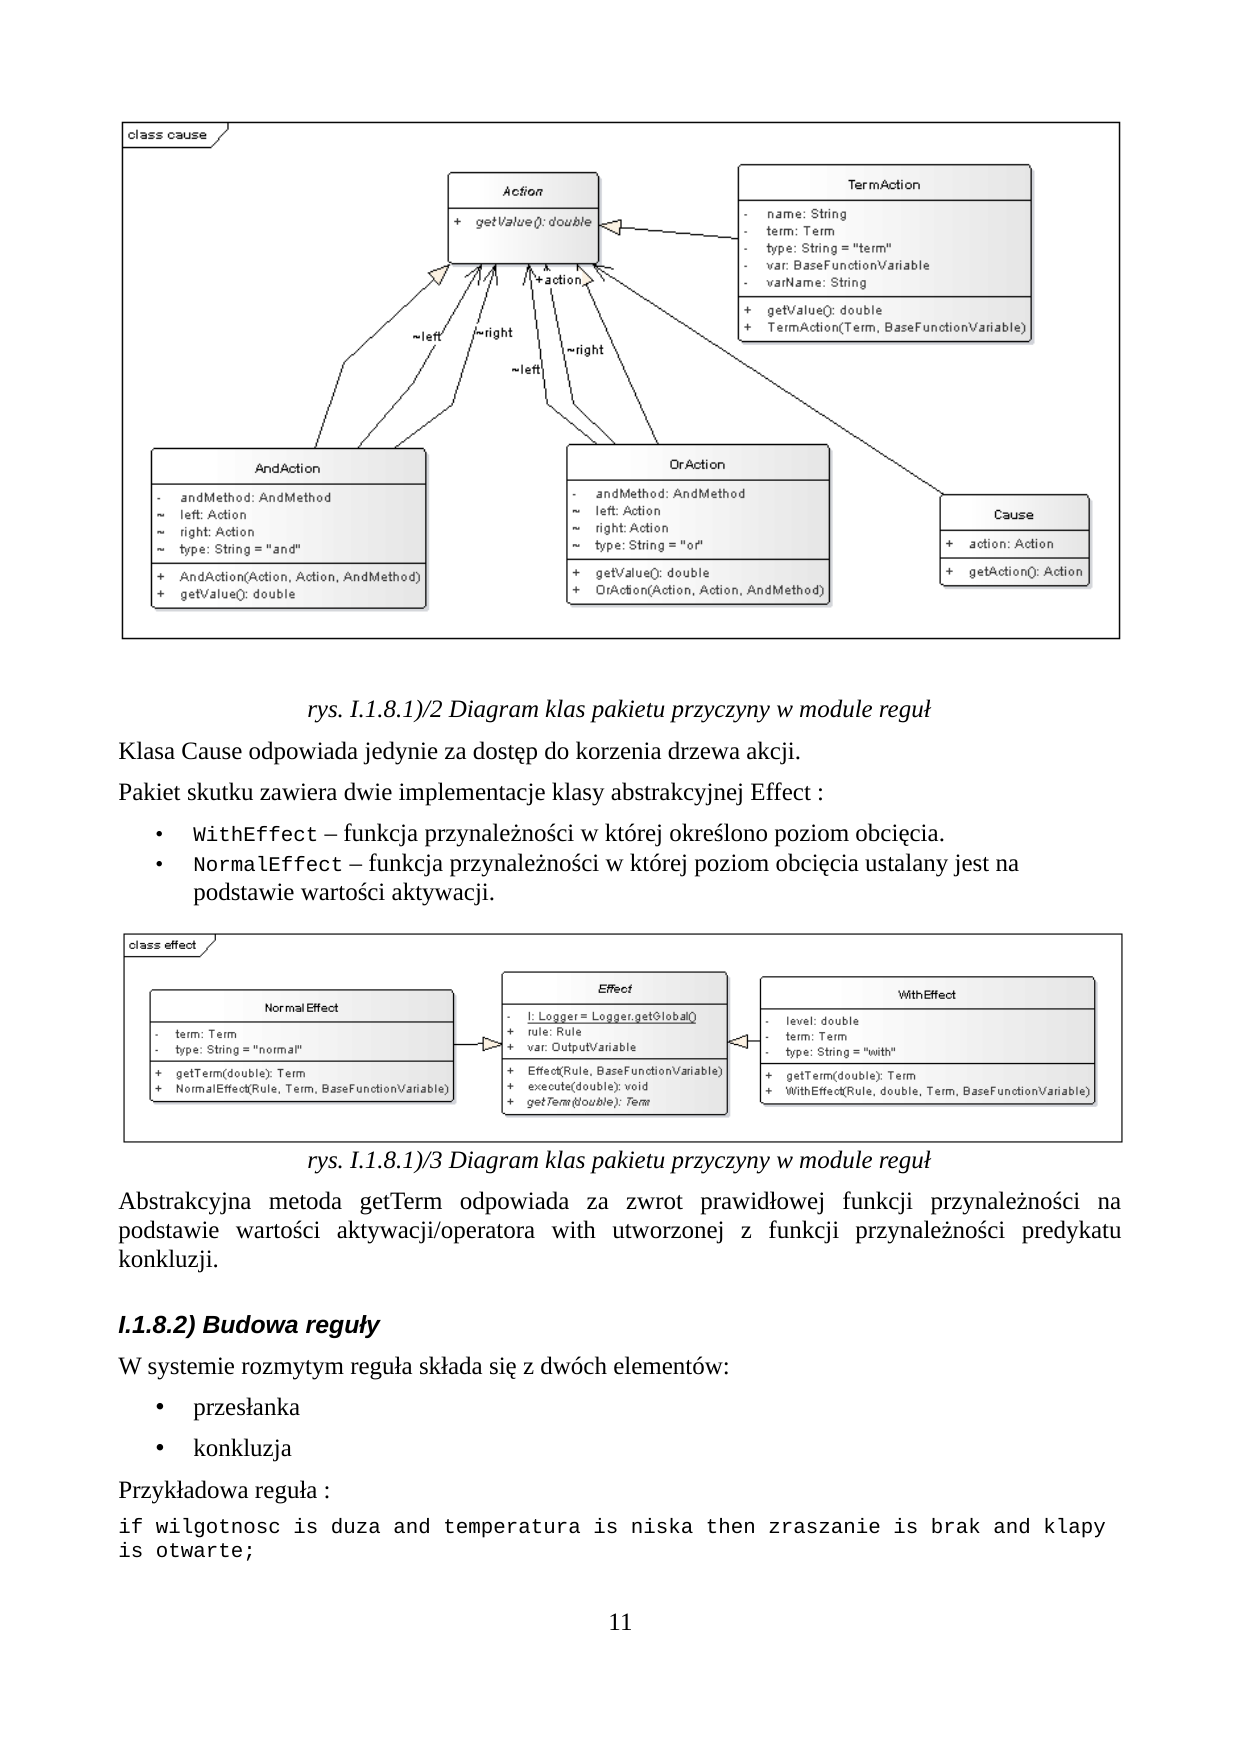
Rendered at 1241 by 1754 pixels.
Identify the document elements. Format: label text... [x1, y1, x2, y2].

list konkluzja [156, 1433, 1122, 1462]
list NormalEffect – funkcja przynależności w której poziom obcięcia ustalany jest na podstawie wartości aktywacji. [156, 848, 1122, 906]
text rys. I.1.8.1)/2 Diagram klas pakietu przyczyny w module reguł [118, 694, 1122, 723]
text Przykładowa reguła : [118, 1475, 1122, 1503]
list WithEffect – funkcja przynależności w której określono poziom obcięcia. [156, 818, 1122, 848]
picture [118, 118, 1123, 642]
text Pakiet skutku zawiera dwie implementacje klasy abstrakcyjnej Effect : [118, 777, 1122, 806]
text if wilgotnosc is duza and temperatura is niska then zraszanie is brak and klapy is otwarte; [118, 1516, 1122, 1563]
picture [120, 930, 1125, 1145]
text Klasa Cause odpowiada jedynie za dostęp do korzenia drzewa akcji. [118, 736, 1122, 764]
text Abstrakcyjna metoda getTerm odpowiada za zwrot prawidłowej funkcji przynależności na podstawie wartości aktywacji/operatora with utworzonej z funkcji przynależności predykatu konkluzji. [118, 1186, 1122, 1272]
subtitle Budowa reguły [118, 1310, 1122, 1338]
text W systemie rozmytym reguła składa się z dwóch elementów: [118, 1351, 1122, 1380]
list przesłanka [156, 1392, 1122, 1421]
text rys. I.1.8.1)/3 Diagram klas pakietu przyczyny w module reguł [118, 919, 1122, 1174]
